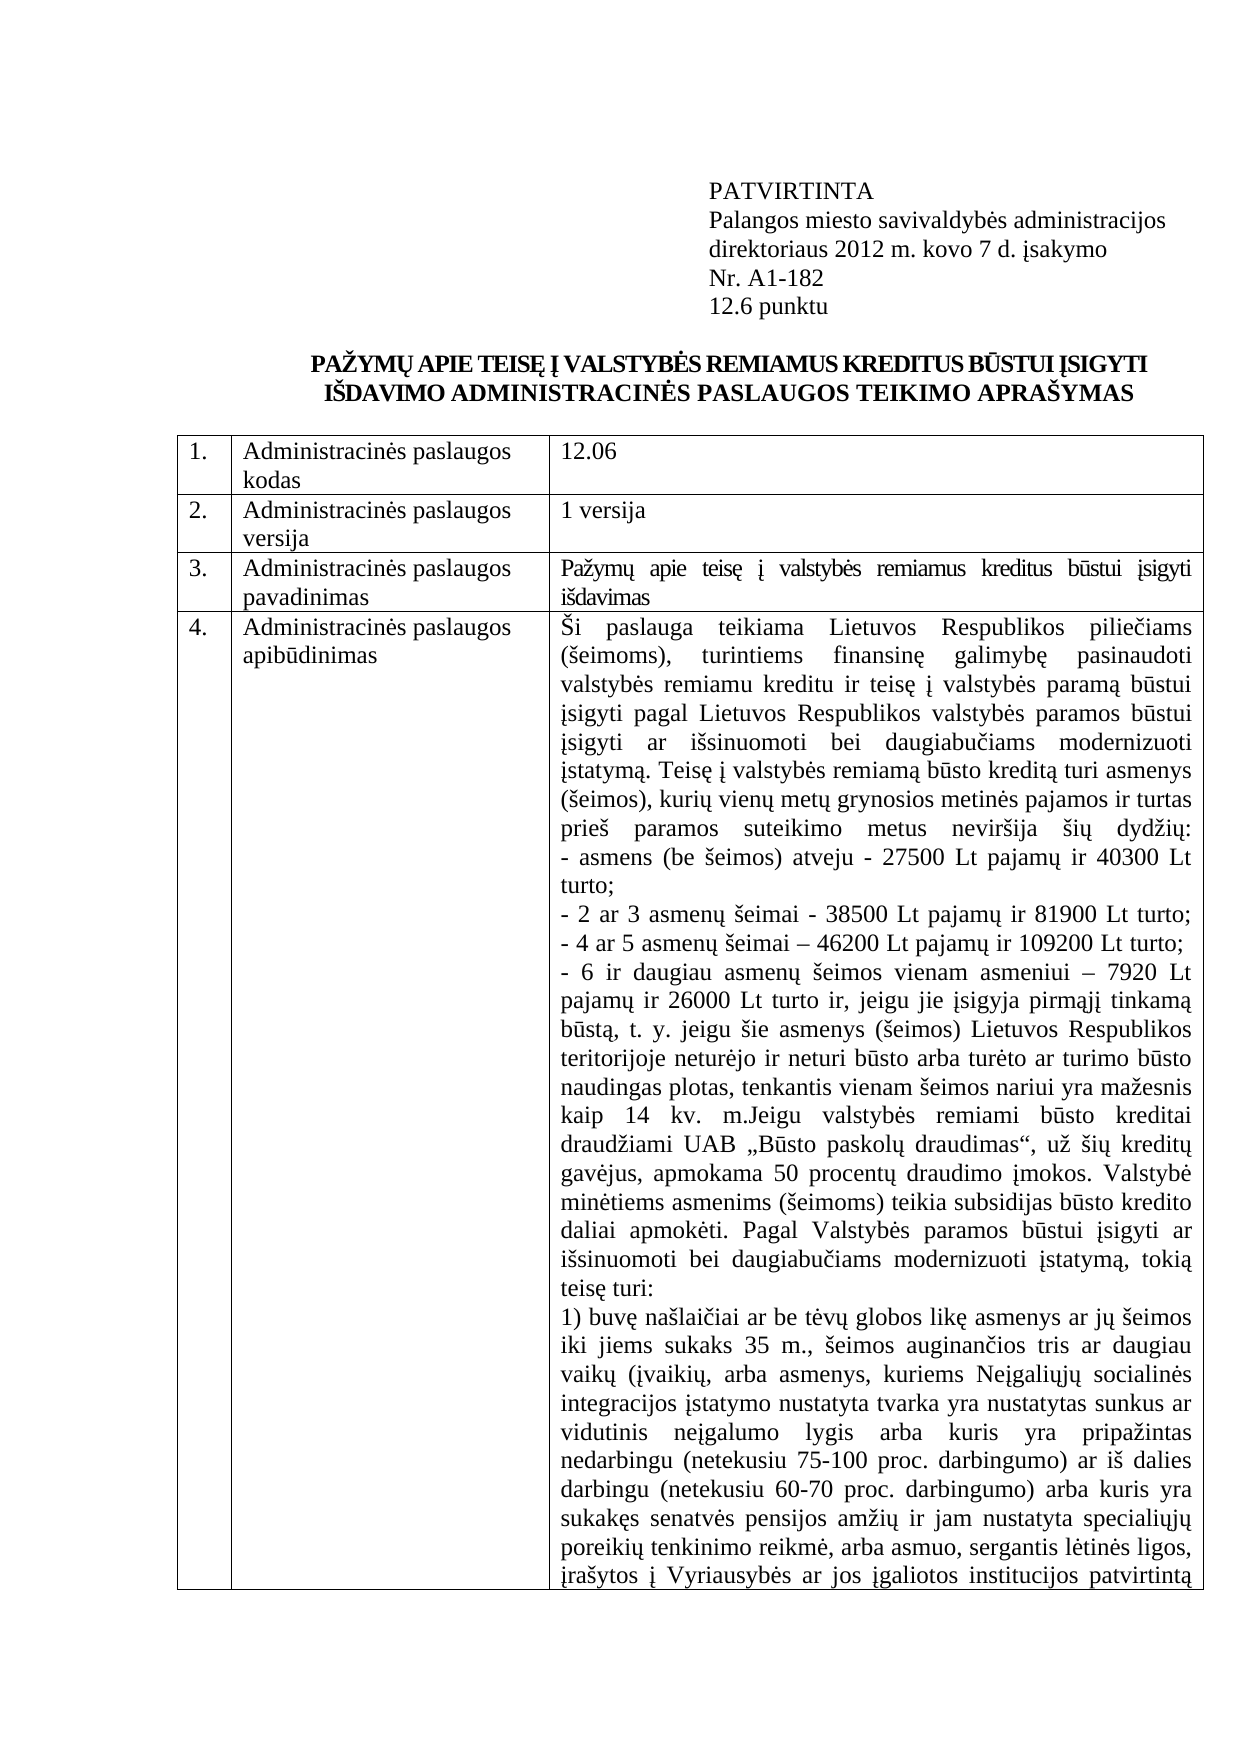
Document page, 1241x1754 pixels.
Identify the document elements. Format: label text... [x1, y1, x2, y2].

text direktoriaus 2012 m. kovo 7 d. įsakymo [177, 234, 1181, 263]
table_header 12.06 [550, 436, 1203, 494]
text PATVIRTINTA [177, 176, 1181, 205]
table_cell Administracinės paslaugos versija [232, 495, 549, 552]
table_cell 1 versija [550, 495, 1203, 552]
text Nr. A1-182 [177, 263, 1181, 291]
table_cell Ši paslauga teikiama Lietuvos Respublikos piliečiams (šeimoms), turintiems finansinę galimybę pasinaudoti valstybės remiamu kreditu ir teisę į valstybės paramą būstui įsigyti pagal Lietuvos Respublikos valstybės paramos būstui įsigyti ar išsinuomoti bei daugiabučiams modernizuoti įstatymą. Teisę į valstybės remiamą būsto kreditą turi asmenys (šeimos), kurių vienų metų grynosios metinės pajamos ir turtas prieš paramos suteikimo metus neviršija šių dydžių: - asmens (be šeimos) atveju - 27500 Lt pajamų ir 40300 Lt turto; - 2 ar 3 asmenų šeimai - 38500 Lt pajamų ir 81900 Lt turto; - 4 ar 5 asmenų šeimai – 46200 Lt pajamų ir 109200 Lt turto; - 6 ir daugiau asmenų šeimos vienam asmeniui – 7920 Lt pajamų ir 26000 Lt turto ir, jeigu jie įsigyja pirmąjį tinkamą būstą, t. y. jeigu šie asmenys (šeimos) Lietuvos Respublikos teritorijoje neturėjo ir neturi būsto arba turėto ar turimo būsto naudingas plotas, tenkantis vienam šeimos nariui yra mažesnis kaip 14 kv. m.Jeigu valstybės remiami būsto kreditai draudžiami UAB „Būsto paskolų draudimas“, už šių kreditų gavėjus, apmokama 50 procentų draudimo įmokos. Valstybė minėtiems asmenims (šeimoms) teikia subsidijas būsto kredito daliai apmokėti. Pagal Valstybės paramos būstui įsigyti ar išsinuomoti bei daugiabučiams modernizuoti įstatymą, tokią teisę turi: 1) buvę našlaičiai ar be tėvų globos likę asmenys ar jų šeimos iki jiems sukaks 35 m., šeimos auginančios tris ar daugiau vaikų (įvaikių, arba asmenys, kuriems Neįgaliųjų socialinės integracijos įstatymo nustatyta tvarka yra nustatytas sunkus ar vidutinis neįgalumo lygis arba kuris yra pripažintas nedarbingu (netekusiu 75-100 proc. darbingumo) ar iš dalies darbingu (netekusiu 60-70 proc. darbingumo) arba kuris yra sukakęs senatvės pensijos amžių ir jam nustatyta specialiųjų poreikių tenkinimo reikmė, arba asmuo, sergantis lėtinės ligos, įrašytos į Vyriausybės ar jos įgaliotos institucijos patvirtintą [550, 612, 1203, 1589]
table_cell 3. [178, 553, 231, 611]
text Pažymų apie teisę į valstybės remiamus kreditus būstui įsigyti išdavimo ADMINISTRACINĖS PASLAUGOS TEIKIMO APRAŠYMAS [277, 349, 1181, 406]
table_header Administracinės paslaugos kodas [232, 436, 549, 494]
text Palangos miesto savivaldybės administracijos [177, 205, 1181, 234]
table_cell Administracinės paslaugos apibūdinimas [232, 612, 549, 1589]
table_header 1. [178, 436, 231, 494]
table_cell 4. [178, 612, 231, 1589]
table_cell 2. [178, 495, 231, 552]
table_cell Pažymų apie teisę į valstybės remiamus kreditus būstui įsigyti išdavimas [550, 553, 1203, 611]
text 12.6 punktu [177, 291, 1181, 320]
table_cell Administracinės paslaugos pavadinimas [232, 553, 549, 611]
